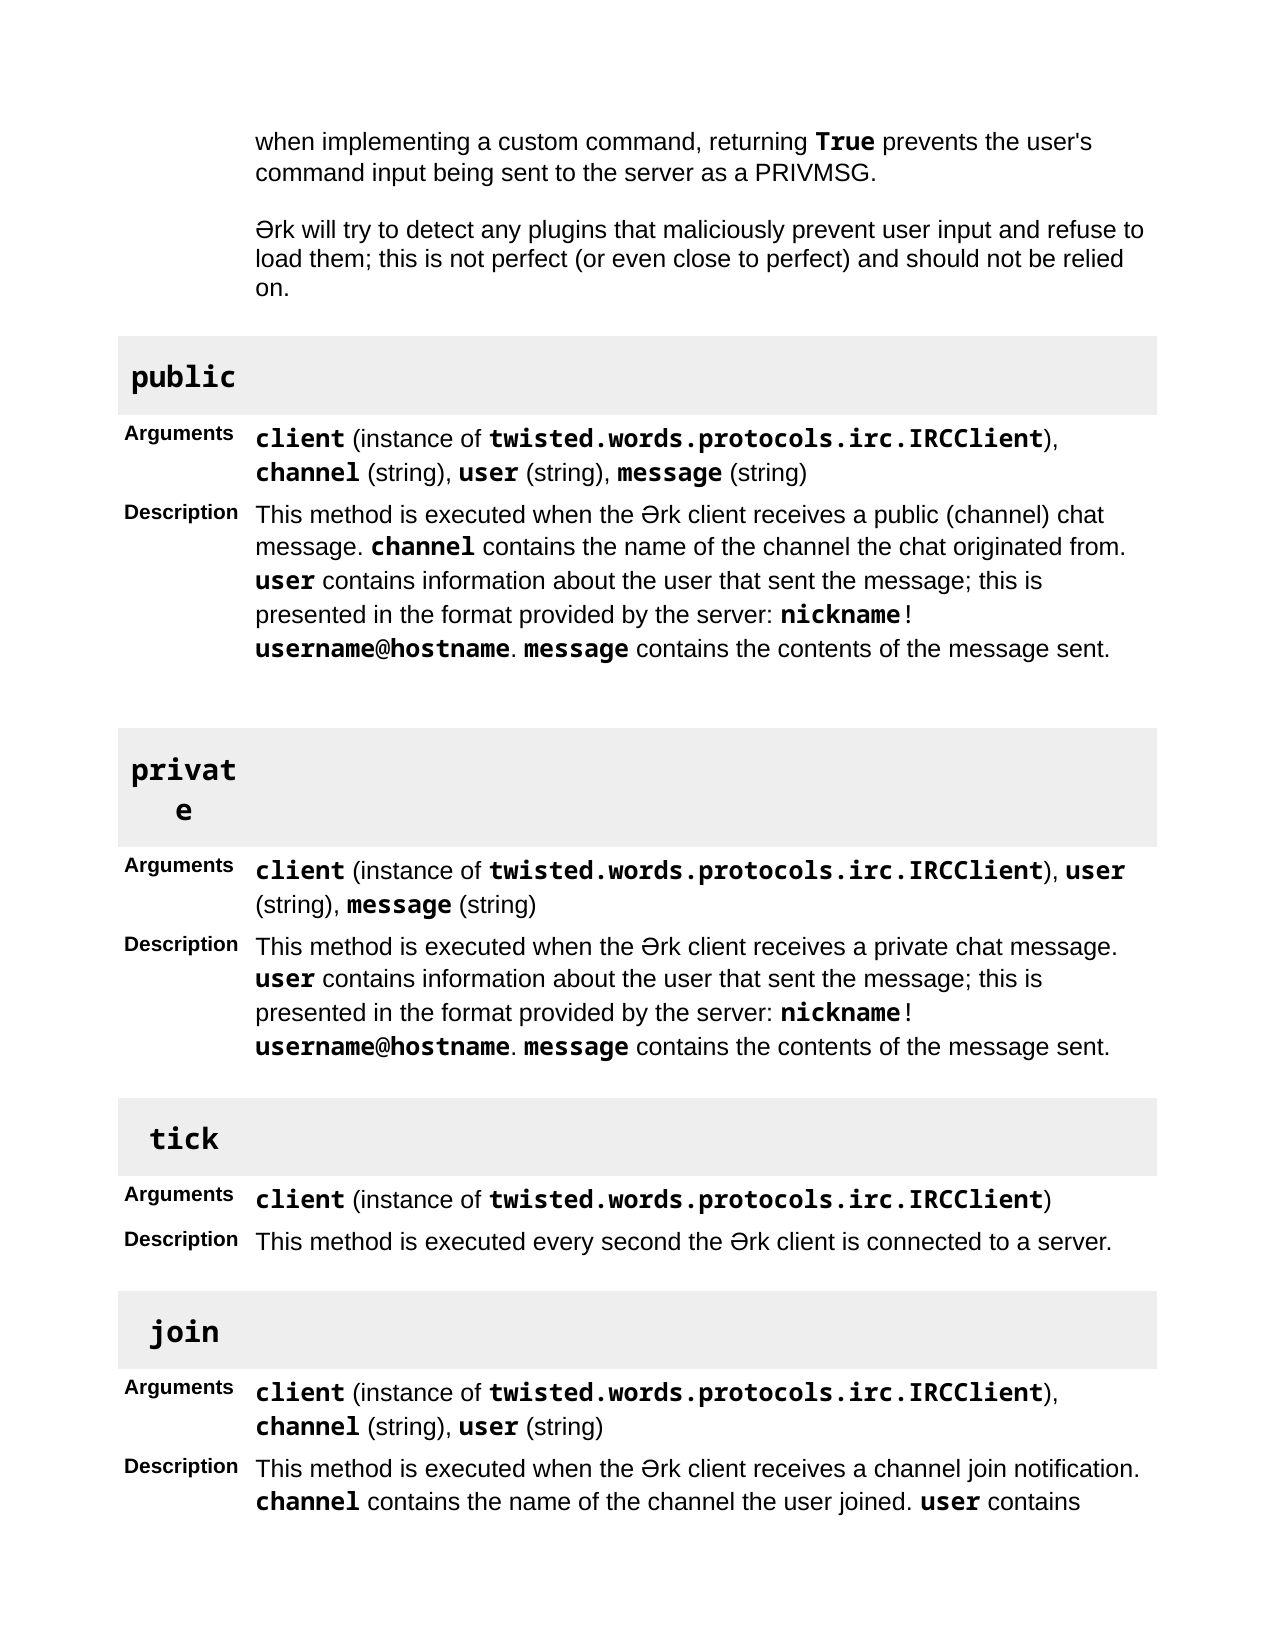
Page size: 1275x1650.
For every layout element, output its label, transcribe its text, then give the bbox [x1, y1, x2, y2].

table_cell This method is executed when the Ərk client receives a public (channel) chat message. channel contains the name of the channel the chat originated from. user contains information about the user that sent the message; this is presented in the format provided by the server: nickname!username@hostname. message contains the contents of the message sent. [249, 494, 1157, 671]
table_cell Description [118, 1222, 249, 1262]
table_header join [118, 1291, 249, 1369]
table_cell Arguments [118, 1369, 249, 1449]
table_cell This method is executed when the Ərk client receives a private chat message. user contains information about the user that sent the message; this is presented in the format provided by the server: nickname!username@hostname. message contains the contents of the message sent. [249, 926, 1157, 1069]
table_header [249, 336, 1157, 415]
table_cell This method is executed when the Ərk client receives a channel join notification. channel contains the name of the channel the user joined. user contains [249, 1449, 1157, 1523]
table_cell Description [118, 1449, 249, 1523]
table_cell Arguments [118, 1176, 249, 1222]
table_cell Arguments [118, 415, 249, 494]
table_header public [118, 336, 249, 415]
table_cell Description [118, 494, 249, 671]
table_cell client (instance of twisted.words.protocols.irc.IRCClient), channel (string), user (string), message (string) [249, 415, 1157, 494]
table_cell client (instance of twisted.words.protocols.irc.IRCClient) [249, 1176, 1157, 1222]
table_cell when implementing a custom command, returning True prevents the user's command input being sent to the server as a PRIVMSG. Ərk will try to detect any plugins that maliciously prevent user input and refuse to load them; this is not perfect (or even close to perfect) and should not be relied on. [249, 118, 1157, 307]
table_header tick [118, 1098, 249, 1176]
table_cell Description [118, 926, 249, 1069]
table_header private [118, 728, 249, 847]
table_cell This method is executed every second the Ərk client is connected to a server. [249, 1222, 1157, 1262]
table_cell client (instance of twisted.words.protocols.irc.IRCClient), channel (string), user (string) [249, 1369, 1157, 1449]
table_cell [118, 118, 249, 307]
table_cell Arguments [118, 847, 249, 926]
table_cell client (instance of twisted.words.protocols.irc.IRCClient), user (string), message (string) [249, 847, 1157, 926]
table_header [249, 1098, 1157, 1176]
table_header [249, 1291, 1157, 1369]
table_header [249, 728, 1157, 847]
